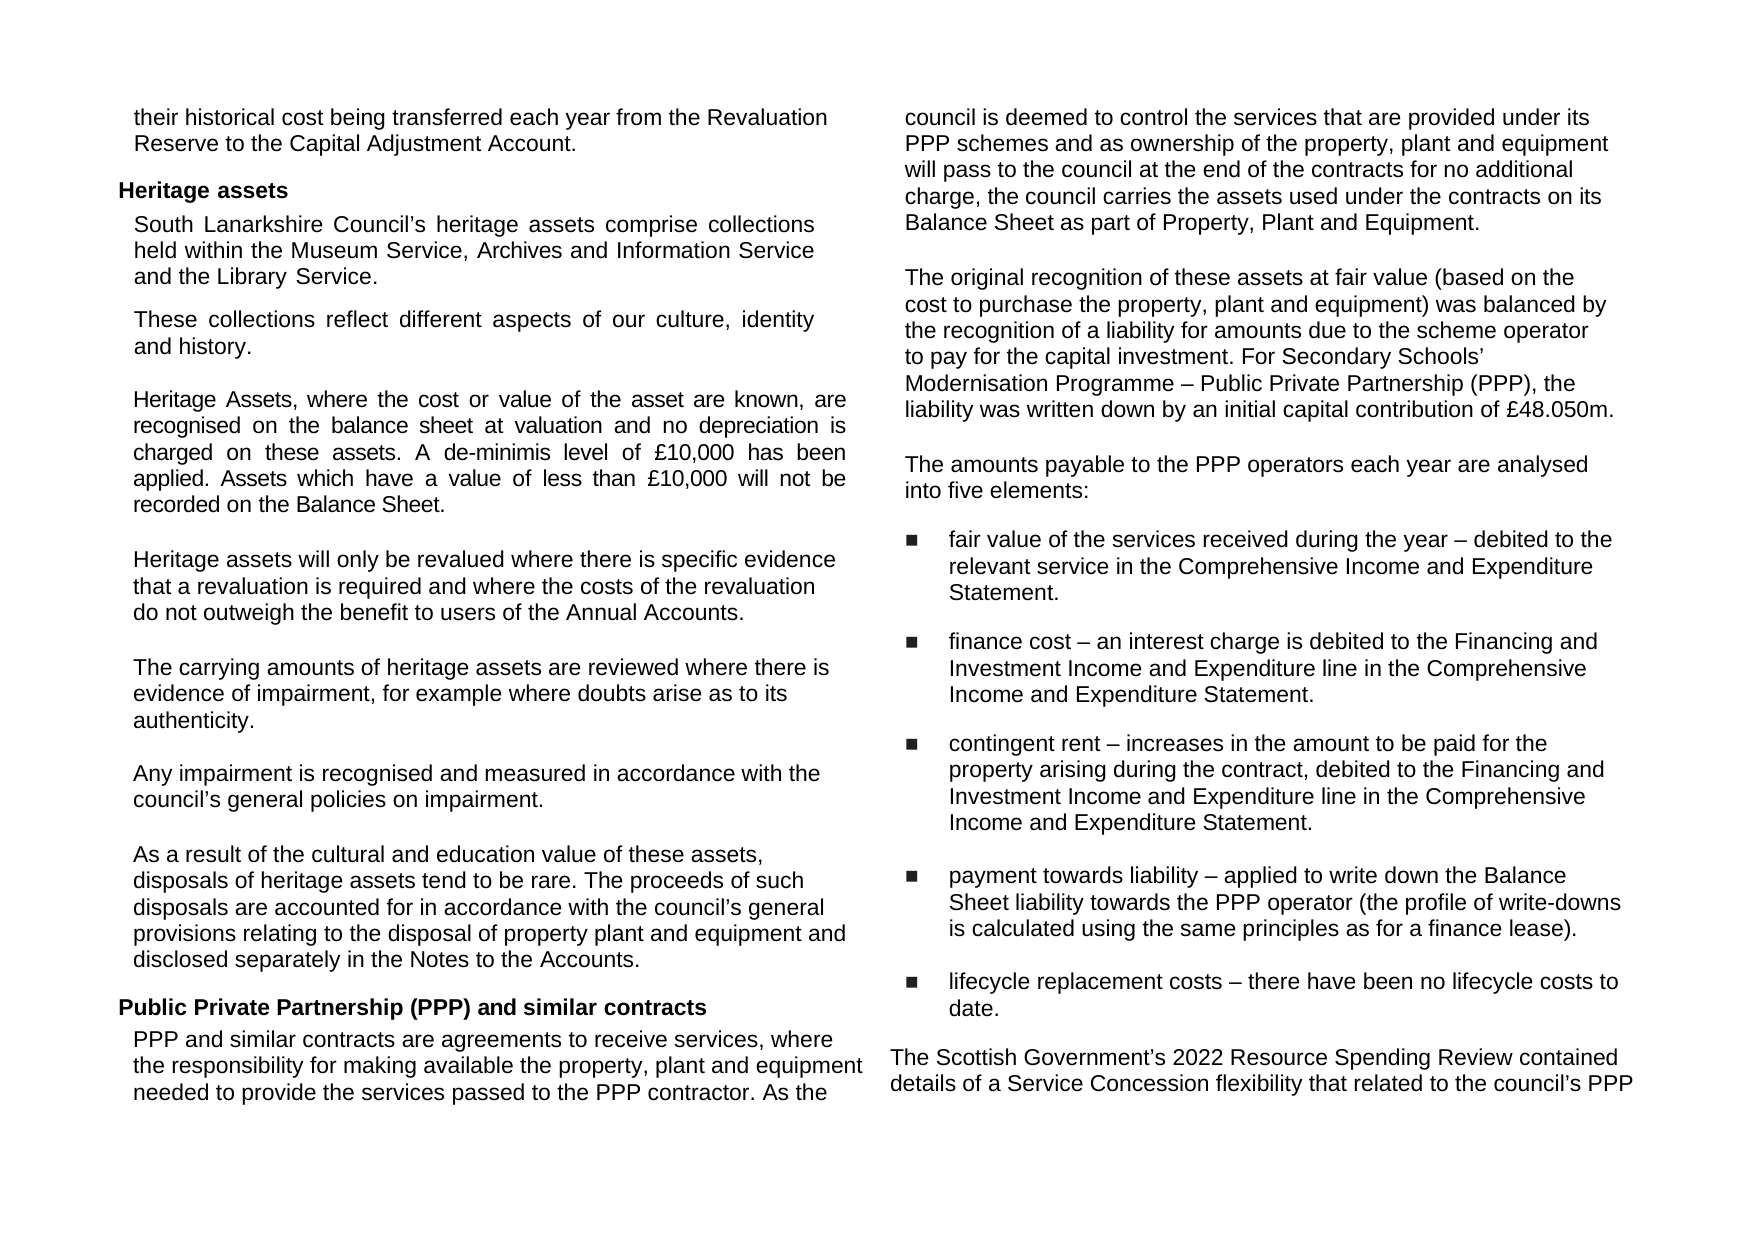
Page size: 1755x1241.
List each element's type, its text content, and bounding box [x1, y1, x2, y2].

text South Lanarkshire Council’s heritage assets comprise collections held within the Museum Service, Archives and Information Service and the Library Service. [134, 211, 815, 289]
text PPP and similar contracts are agreements to receive services, where the responsibility for making available the property, plant and equipment needed to provide the services passed to the PPP contractor. As the [133, 1026, 866, 1105]
text Heritage assets will only be revalued where there is specific evidence that a revaluation is required and where the costs of the revaluation do not outweigh the benefit to users of the Annual Accounts. [133, 546, 847, 625]
text The original recognition of these assets at fair value (based on the cost to purchase the property, plant and equipment) was balanced by the recognition of a liability for amounts due to the scheme operator to pay for the capital investment. For Secondary Schools’ Modernisation Programme – Public Private Partnership (PPP), the liability was written down by an initial capital contribution of £48.050m. [904, 264, 1616, 422]
text As a result of the cultural and education value of these assets, disposals of heritage assets tend to be rare. The proceeds of such disposals are accounted for in accordance with the council’s general provisions relating to the disposal of property plant and equipment and disclosed separately in the Notes to the Accounts. [133, 841, 847, 973]
text The amounts payable to the PPP operators each year are analysed into five elements: [904, 451, 1628, 504]
list lifecycle replacement costs – there have been no lifecycle costs to date. [904, 968, 1624, 1021]
text The carrying amounts of heritage assets are reviewed where there is evidence of impairment, for example where doubts arise as to its authenticity. Any impairment is recognised and measured in accordance with the council’s general policies on impairment. [133, 654, 847, 812]
text These collections reflect different aspects of our culture, identity and history. [134, 306, 815, 359]
list payment towards liability – applied to write down the Balance Sheet liability towards the PPP operator (the profile of write-downs is calculated using the same principles as for a finance lease). [904, 862, 1624, 941]
text their historical cost being transferred each year from the Revaluation Reserve to the Capital Adjustment Account. [134, 104, 829, 156]
text The Scottish Government’s 2022 Resource Spending Review contained details of a Service Concession flexibility that related to the council’s PPP [890, 1043, 1637, 1096]
subtitle Public Private Partnership (PPP) and similar contracts [118, 993, 864, 1020]
text council is deemed to control the services that are provided under its PPP schemes and as ownership of the property, plant and equipment will pass to the council at the end of the contracts for no additional charge, the council carries the assets used under the contracts on its Balance Sheet as part of Property, Plant and Equipment. [904, 104, 1637, 236]
list contingent rent – increases in the amount to be paid for the property arising during the contract, debited to the Financing and Investment Income and Expenditure line in the Comprehensive Income and Expenditure Statement. [904, 730, 1628, 836]
list fair value of the services received during the year – debited to the relevant service in the Comprehensive Income and Expenditure Statement. [904, 526, 1636, 606]
list finance cost – an interest charge is debited to the Financing and Investment Income and Expenditure line in the Comprehensive Income and Expenditure Statement. [904, 628, 1632, 707]
text Heritage Assets, where the cost or value of the asset are known, are recognised on the balance sheet at valuation and no depreciation is charged on these assets. A de-minimis level of £10,000 has been applied. Assets which have a value of less than £10,000 will not be recorded on the Balance Sheet. [133, 386, 847, 518]
subtitle Heritage assets [118, 177, 864, 204]
